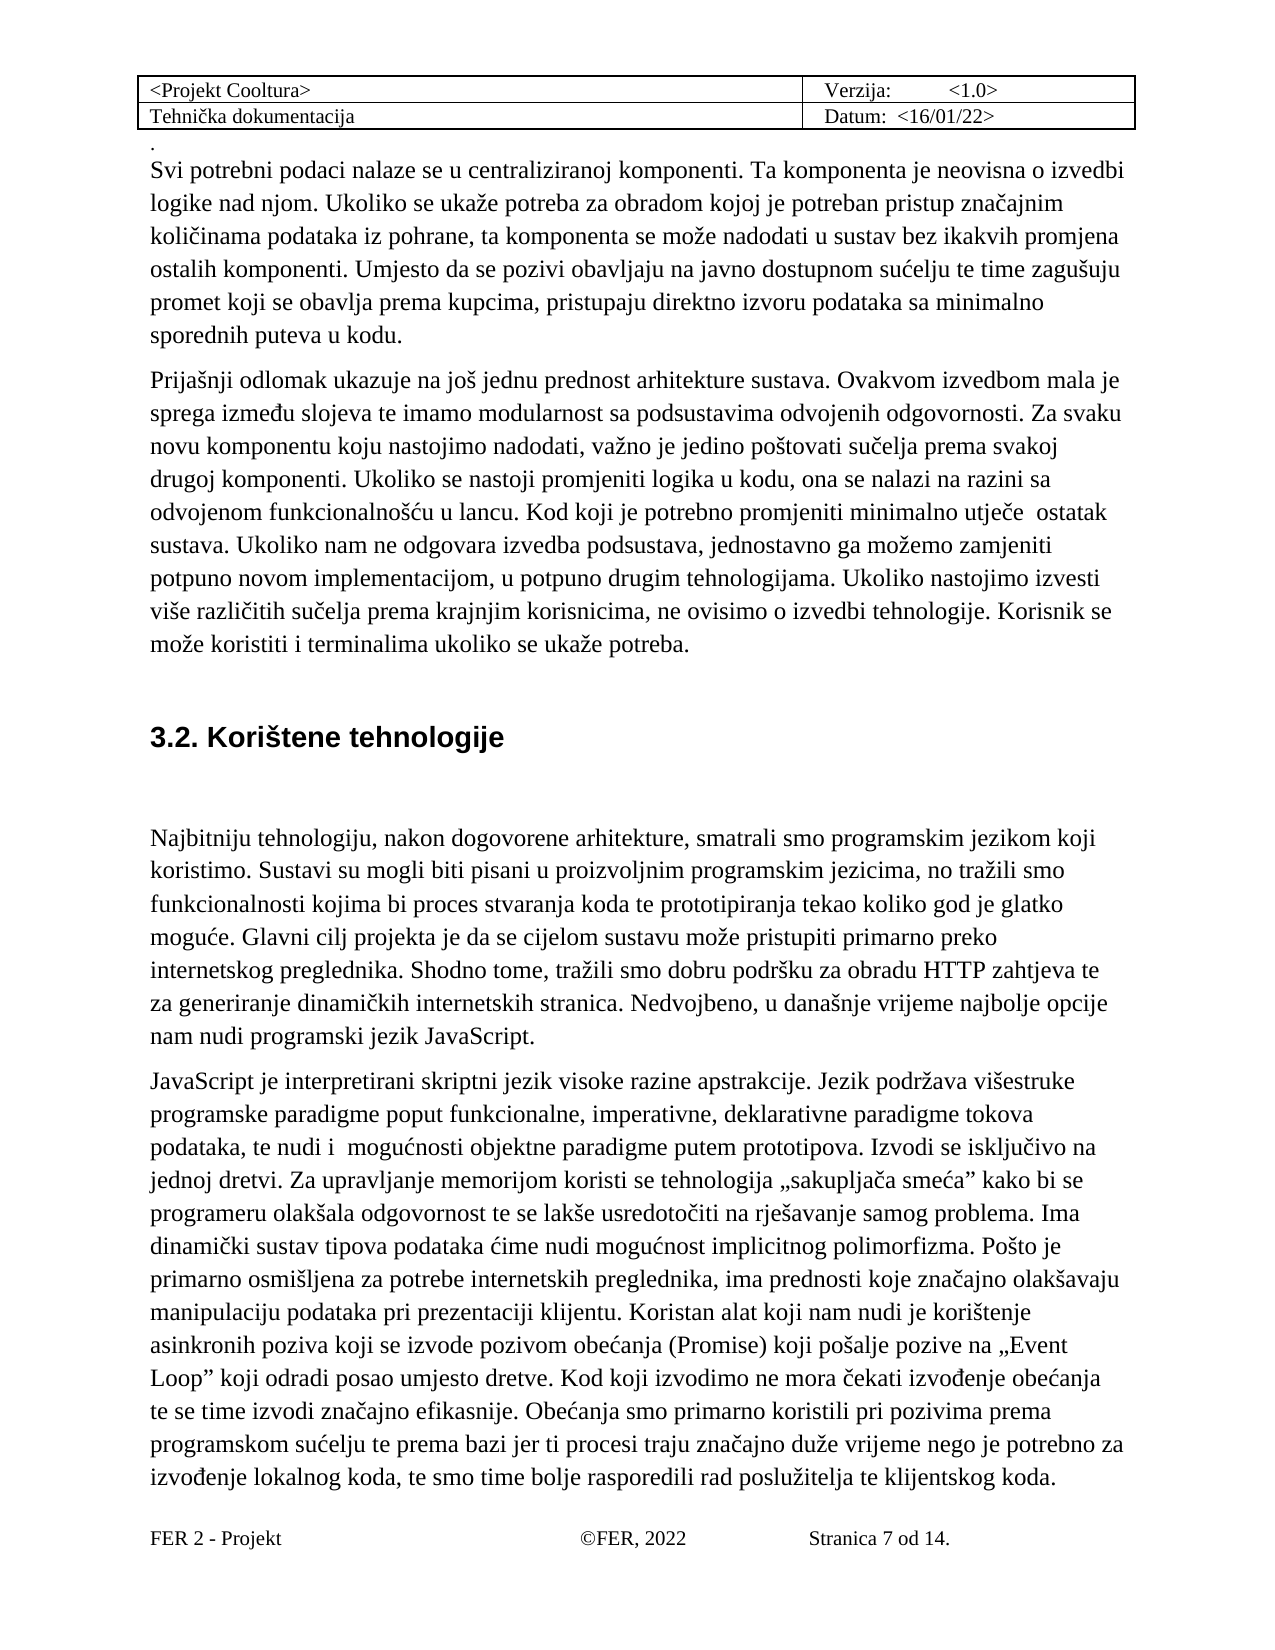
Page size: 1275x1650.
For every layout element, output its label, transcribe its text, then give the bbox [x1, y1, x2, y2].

text Prijašnji odlomak ukazuje na još jednu prednost arhitekture sustava. Ovakvom izvedbom mala je sprega između slojeva te imamo modularnost sa podsustavima odvojenih odgovornosti. Za svaku novu komponentu koju nastojimo nadodati, važno je jedino poštovati sučelja prema svakoj drugoj komponenti. Ukoliko se nastoji promjeniti logika u kodu, ona se nalazi na razini sa odvojenom funkcionalnošću u lancu. Kod koji je potrebno promjeniti minimalno utječe ostatak sustava. Ukoliko nam ne odgovara izvedba podsustava, jednostavno ga možemo zamjeniti potpuno novom implementacijom, u potpuno drugim tehnologijama. Ukoliko nastojimo izvesti više različitih sučelja prema krajnjim korisnicima, ne ovisimo o izvedbi tehnologije. Korisnik se može koristiti i terminalima ukoliko se ukaže potreba. [150, 365, 1125, 658]
text Svi potrebni podaci nalaze se u centraliziranoj komponenti. Ta komponenta je neovisna o izvedbi logike nad njom. Ukoliko se ukaže potreba za obradom kojoj je potreban pristup značajnim količinama podataka iz pohrane, ta komponenta se može nadodati u sustav bez ikakvih promjena ostalih komponenti. Umjesto da se pozivi obavljaju na javno dostupnom sućelju te time zagušuju promet koji se obavlja prema kupcima, pristupaju direktno izvoru podataka sa minimalno sporednih puteva u kodu. [150, 155, 1125, 348]
text 3.2. Korištene tehnologije [150, 721, 1125, 754]
text JavaScript je interpretirani skriptni jezik visoke razine apstrakcije. Jezik podržava višestruke programske paradigme poput funkcionalne, imperativne, deklarativne paradigme tokova podataka, te nudi i mogućnosti objektne paradigme putem prototipova. Izvodi se isključivo na jednoj dretvi. Za upravljanje memorijom koristi se tehnologija „sakupljača smeća” kako bi se programeru olakšala odgovornost te se lakše usredotočiti na rješavanje samog problema. Ima dinamički sustav tipova podataka ćime nudi mogućnost implicitnog polimorfizma. Pošto je primarno osmišljena za potrebe internetskih preglednika, ima prednosti koje značajno olakšavaju manipulaciju podataka pri prezentaciji klijentu. Koristan alat koji nam nudi je korištenje asinkronih poziva koji se izvode pozivom obećanja (Promise) koji pošalje pozive na „Event Loop” koji odradi posao umjesto dretve. Kod koji izvodimo ne mora čekati izvođenje obećanja te se time izvodi značajno efikasnije. Obećanja smo primarno koristili pri pozivima prema programskom sućelju te prema bazi jer ti procesi traju značajno duže vrijeme nego je potrebno za izvođenje lokalnog koda, te smo time bolje rasporedili rad poslužitelja te klijentskog koda. [150, 1066, 1125, 1491]
text Najbitniju tehnologiju, nakon dogovorene arhitekture, smatrali smo programskim jezikom koji koristimo. Sustavi su mogli biti pisani u proizvoljnim programskim jezicima, no tražili smo funkcionalnosti kojima bi proces stvaranja koda te prototipiranja tekao koliko god je glatko moguće. Glavni cilj projekta je da se cijelom sustavu može pristupiti primarno preko internetskog preglednika. Shodno tome, tražili smo dobru podršku za obradu HTTP zahtjeva te za generiranje dinamičkih internetskih stranica. Nedvojbeno, u današnje vrijeme najbolje opcije nam nudi programski jezik JavaScript. [150, 823, 1125, 1049]
